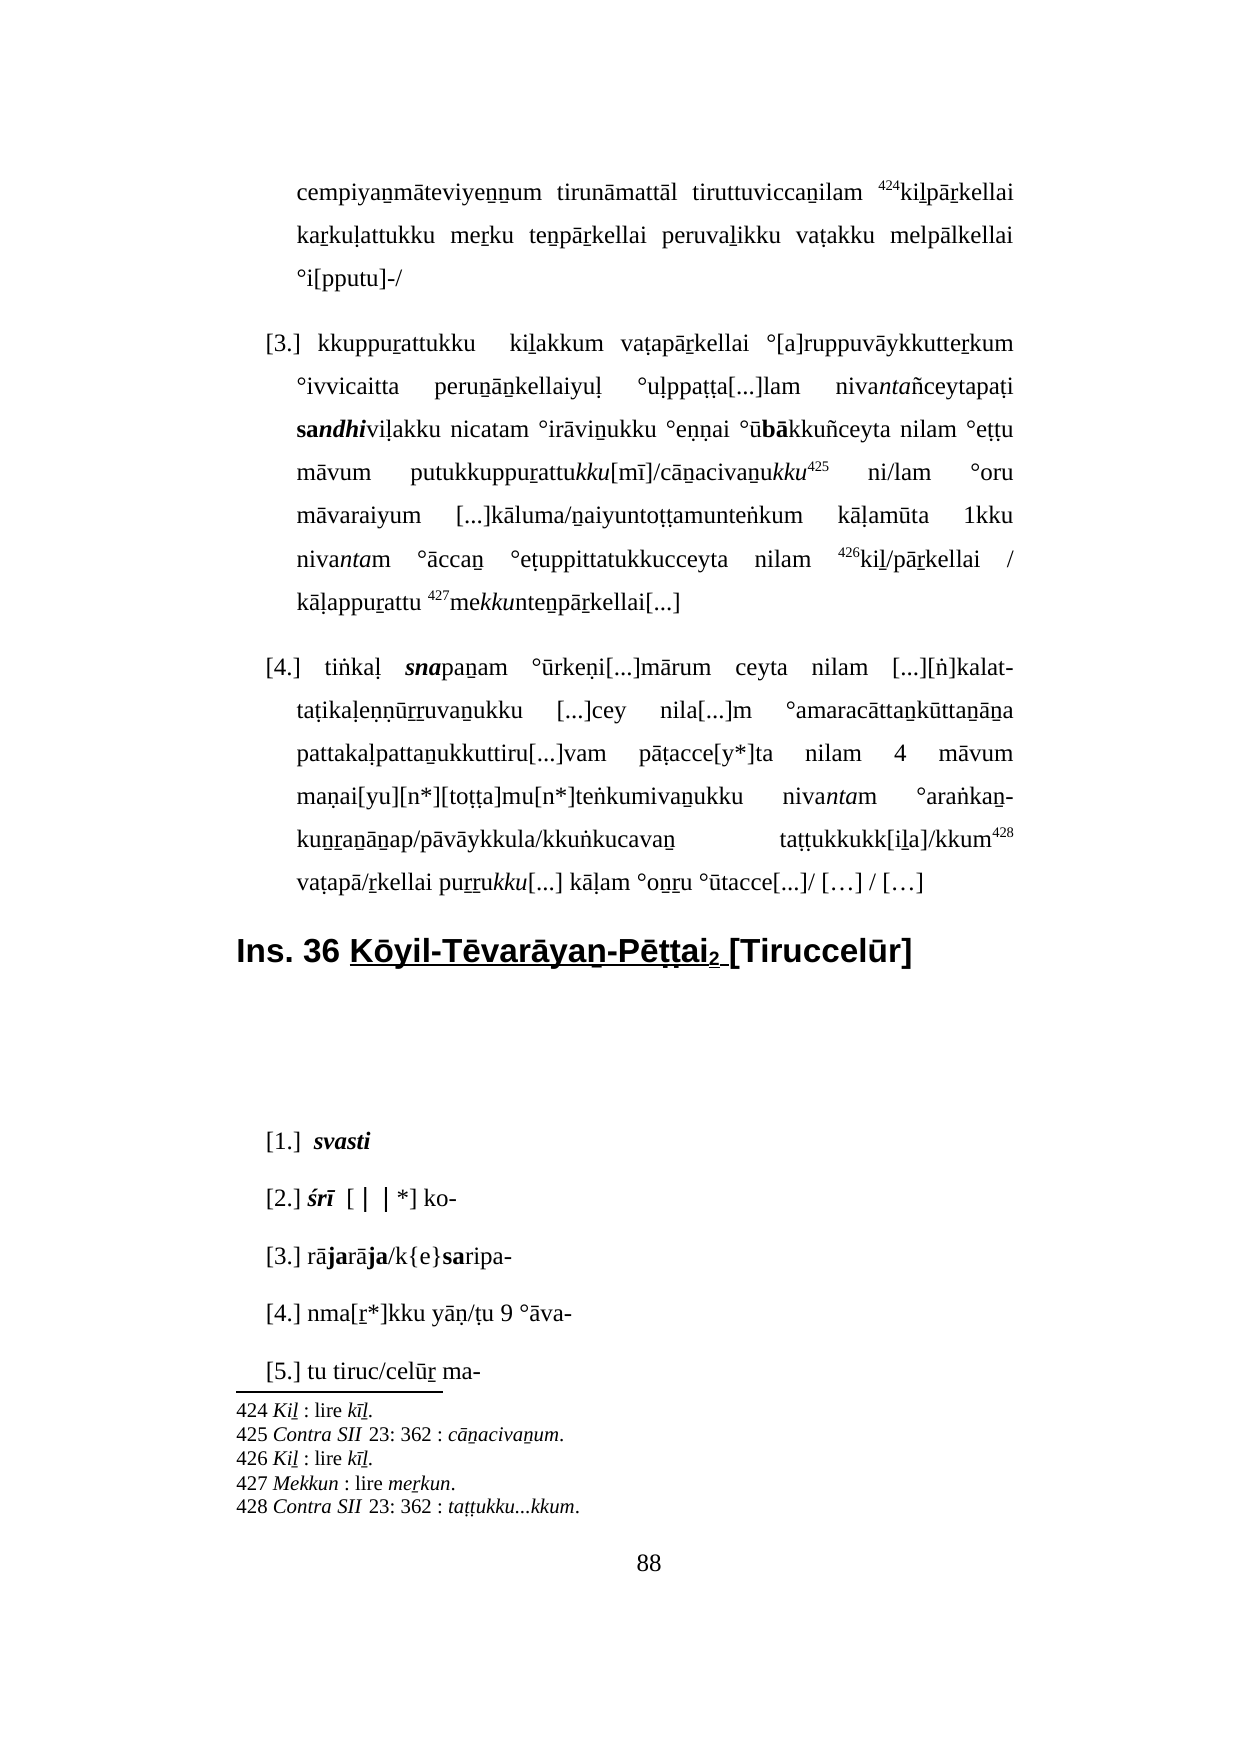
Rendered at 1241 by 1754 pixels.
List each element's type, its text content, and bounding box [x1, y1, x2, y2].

text [3.] kkuppuṟattukku kiḻakkum vaṭapāṟkellai °[a]ruppuvāykkutteṟkum °ivvicaitta peruṉāṉkellaiyuḷ °uḷppaṭṭa[...]lam nivantañceytapaṭi sandhiviḷakku nicatam °irāviṉukku °eṇṇai °ūbākkuñceyta nilam °eṭṭu māvum putukkuppuṟattukku[mī]/cāṉacivaṉukku ni/lam °oru māvaraiyum [...]kāluma/ṉaiyuntoṭṭamunteṅkum kāḷamūta 1kku nivantam °āccaṉ °eṭuppittatukkucceyta nilam kiḻ/pāṟkellai / kāḷappuṟattu mekkunteṉpāṟkellai[...] [265, 328, 1014, 616]
text [4.] tiṅkaḷ snapaṉam °ūrkeṇi[...]mārum ceyta nilam [...][ṅ]kalat-taṭikaḷeṇṇūṟṟuvaṉukku [...]cey nila[...]m °amaracāttaṉkūttaṉāṉa pattakaḷpattaṉukkuttiru[...]vam pāṭacce[y*]ta nilam 4 māvum maṇai[yu][n*][toṭṭa]mu[n*]teṅkumivaṉukku nivantam °araṅkaṉ- kuṉṟaṉāṉap/pāvāykkula/kkuṅkucavaṉ taṭṭukkukk[iḻa]/kkum vaṭapā/ṟkellai puṟṟukku[...] kāḷam °oṉṟu °ūtacce[...]/ […] / […] [265, 652, 1014, 896]
text [5.] tu tiruc/celūṟ ma- [266, 1356, 1017, 1384]
text cempiyaṉmāteviyeṉṉum tirunāmattāl tiruttuviccaṉilam kiḻpāṟkellai kaṟkuḷattukku meṟku teṉpāṟkellai peruvaḻikku vaṭakku melpālkellai °i[pputu]-/ [265, 177, 1014, 292]
text Kiḻ : lire kīḻ. [236, 1446, 1061, 1470]
text [2.] śrī [❘❘*] ko- [266, 1183, 1017, 1212]
text Mekkun : lire meṟkun. [236, 1470, 1061, 1494]
text [3.] rājarāja/k{e}saripa- [266, 1241, 1017, 1269]
text [1.] svasti [266, 1126, 1017, 1154]
text Contra SII 23: 362 : taṭṭukku...kkum. [236, 1494, 1061, 1518]
text [4.] nma[ṟ*]kku yāṇ/ṭu 9 °āva- [266, 1298, 1017, 1327]
subtitle Ins. 36 Kōyil-Tēvarāyaṉ-Pēṭṭai2 [Tiruccelūr] [236, 931, 1061, 969]
text Kiḻ : lire kīḻ. [236, 1398, 1061, 1422]
text Contra SII 23: 362 : cāṉacivaṉum. [236, 1422, 1061, 1446]
